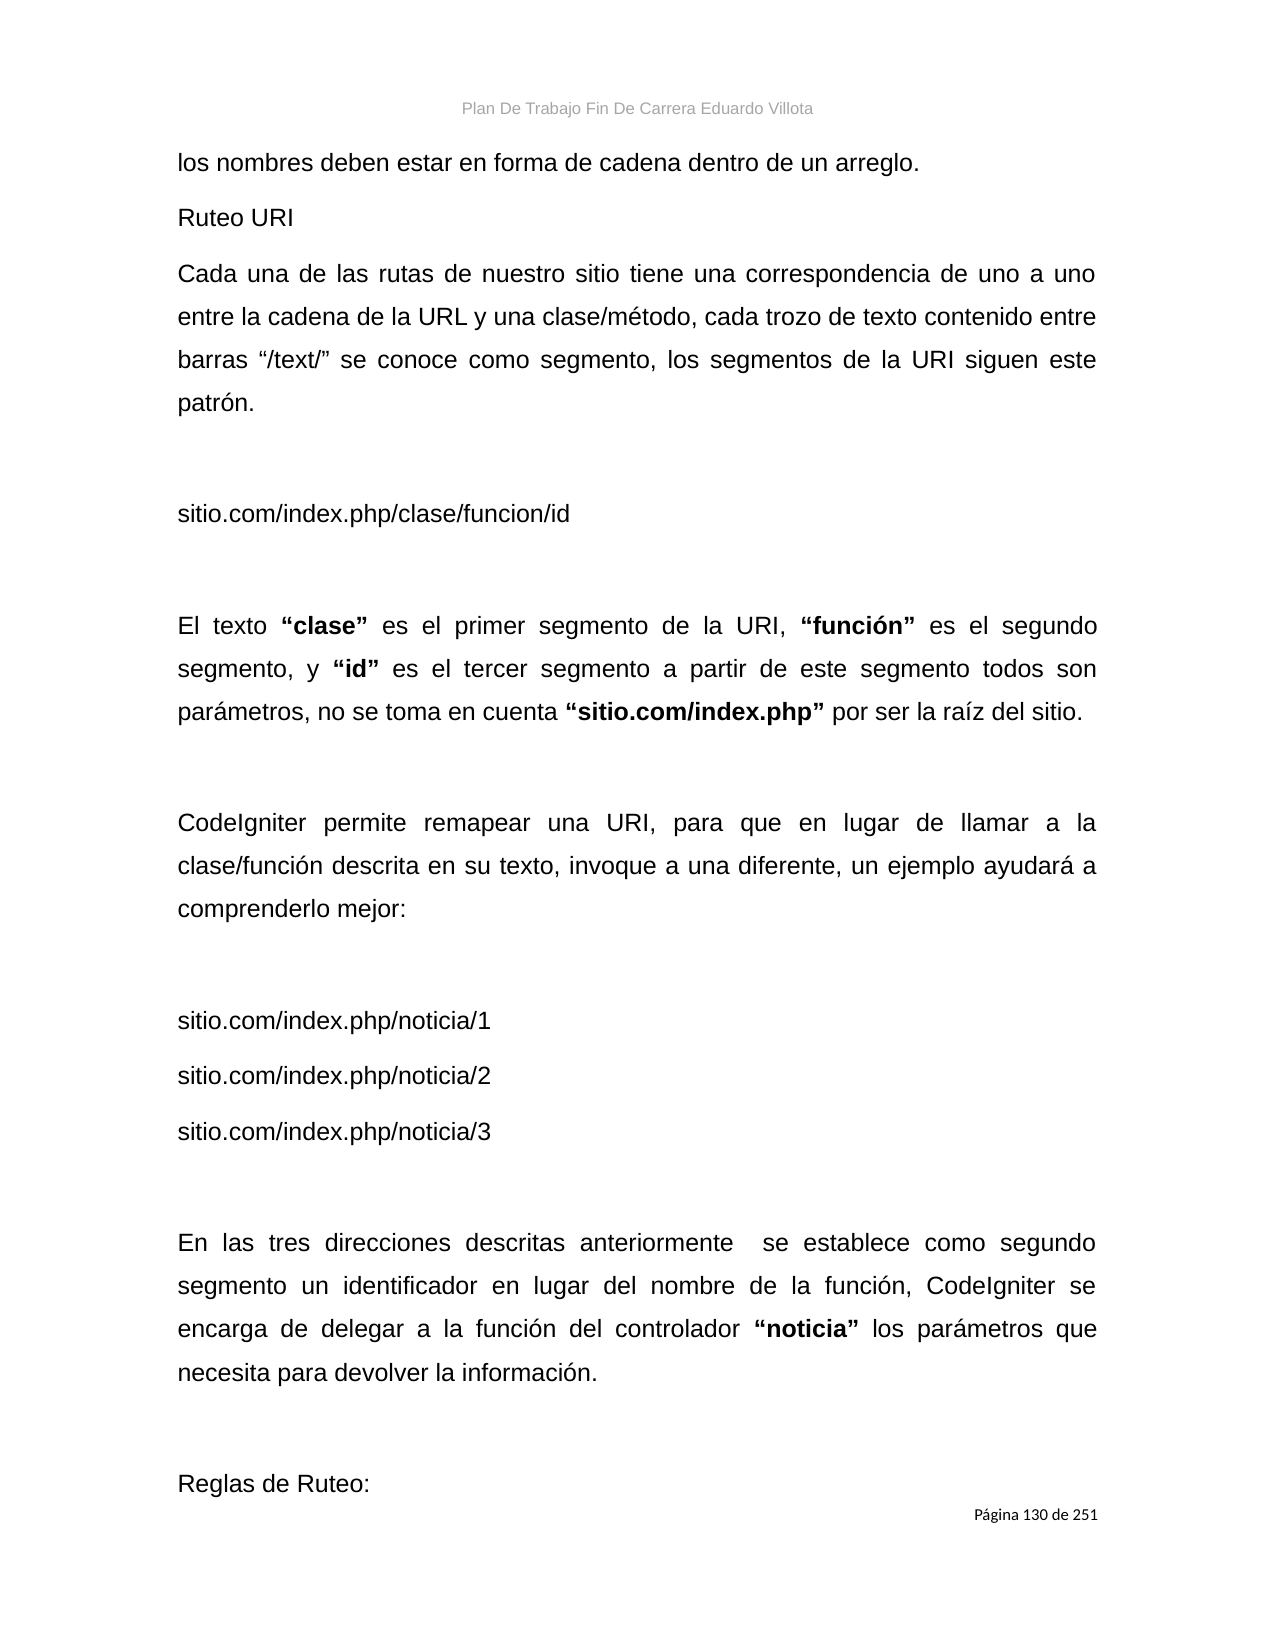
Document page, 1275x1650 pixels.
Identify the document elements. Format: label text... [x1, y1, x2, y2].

text sitio.com/index.php/noticia/1 [177, 1006, 1098, 1034]
text sitio.com/index.php/noticia/3 [177, 1117, 1098, 1146]
text los nombres deben estar en forma de cadena dentro de un arreglo. [177, 148, 1098, 176]
text En las tres direcciones descritas anteriormente se establece como segundo segmento un identificador en lugar del nombre de la función, CodeIgniter se encarga de delegar a la función del controlador “noticia” los parámetros que necesita para devolver la información. [177, 1228, 1098, 1386]
text El texto “clase” es el primer segmento de la URI, “función” es el segundo segmento, y “id” es el tercer segmento a partir de este segmento todos son parámetros, no se toma en cuenta “sitio.com/index.php” por ser la raíz del sitio. [177, 611, 1098, 726]
text Ruteo URI [177, 203, 1098, 232]
text Reglas de Ruteo: [177, 1469, 1098, 1498]
text sitio.com/index.php/clase/funcion/id [177, 499, 1098, 528]
text Cada una de las rutas de nuestro sitio tiene una correspondencia de uno a uno entre la cadena de la URL y una clase/método, cada trozo de texto contenido entre barras “/text/” se conoce como segmento, los segmentos de la URI siguen este patrón. [177, 259, 1098, 417]
text sitio.com/index.php/noticia/2 [177, 1061, 1098, 1090]
text CodeIgniter permite remapear una URI, para que en lugar de llamar a la clase/función descrita en su texto, invoque a una diferente, un ejemplo ayudará a comprenderlo mejor: [177, 808, 1098, 923]
